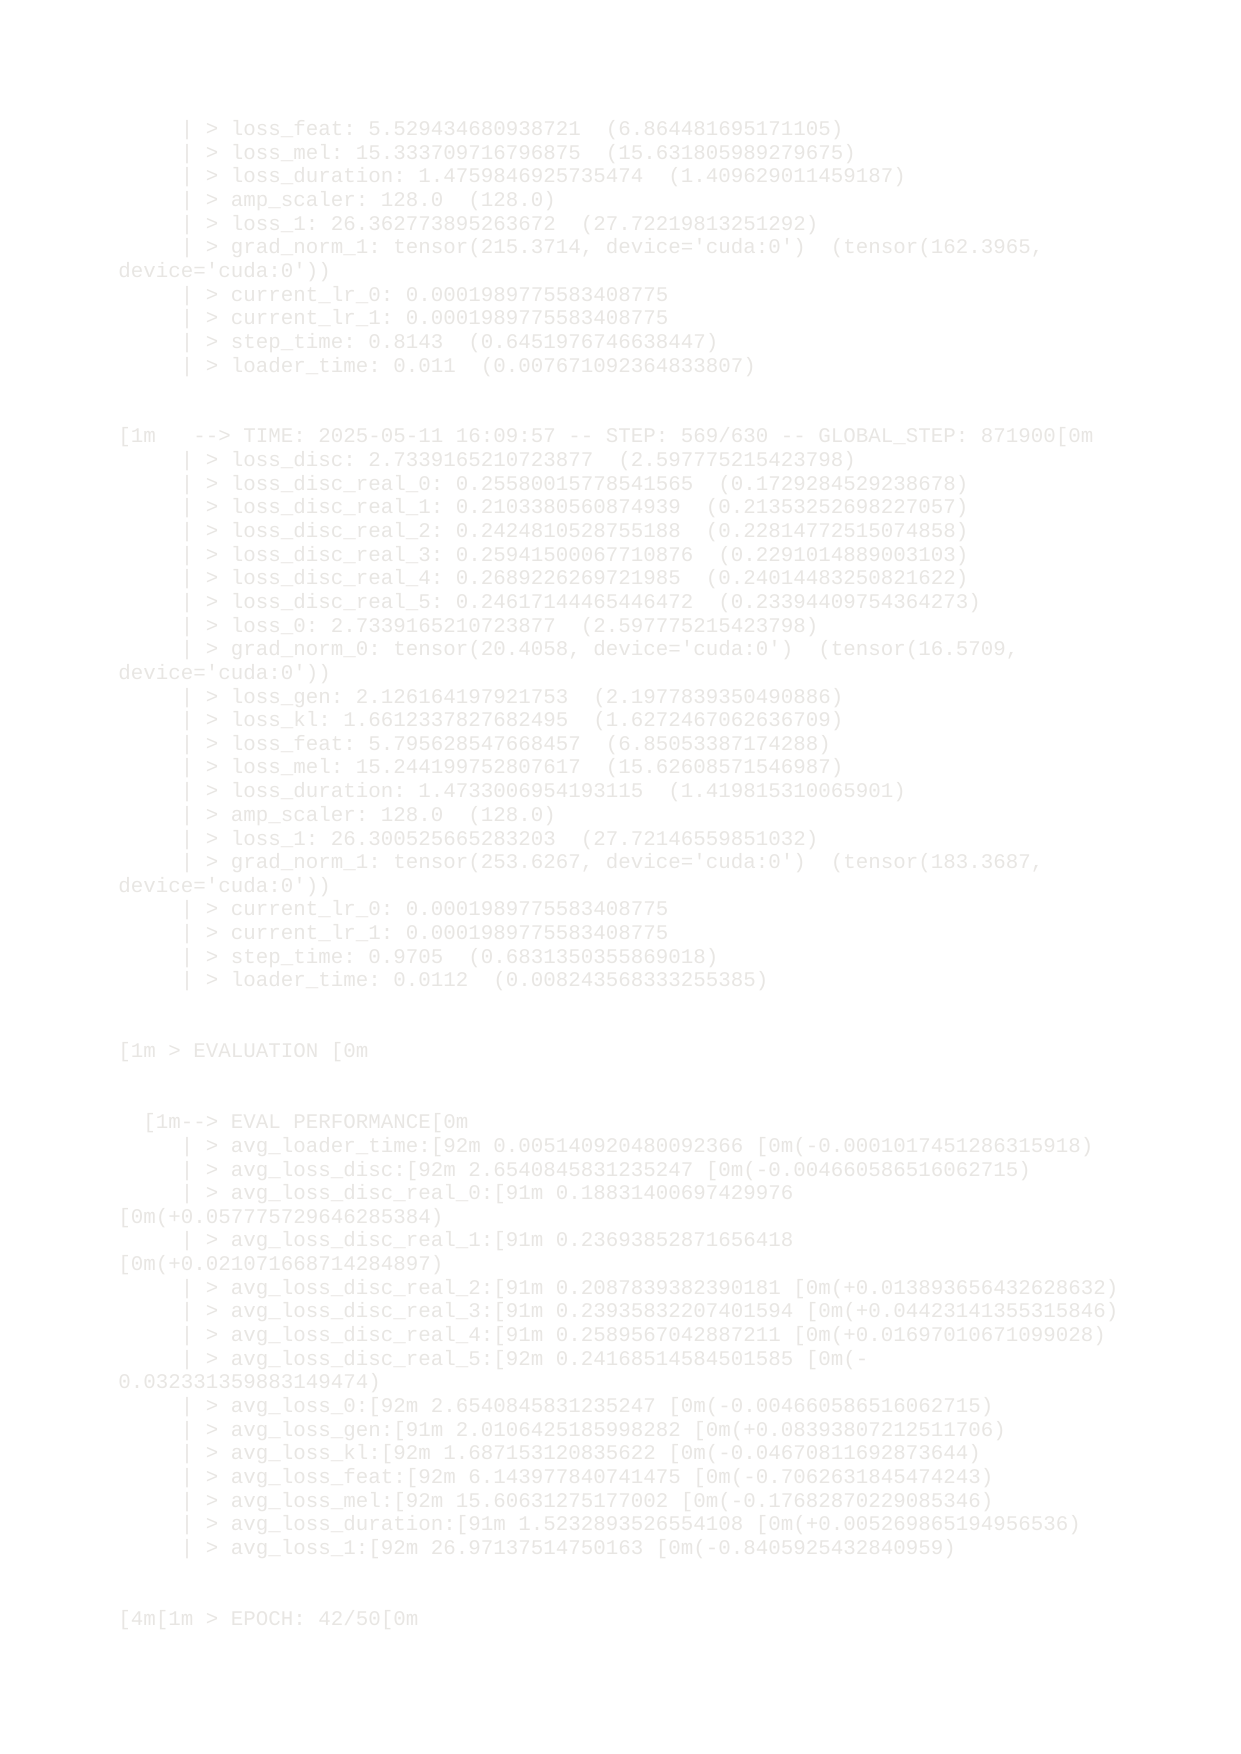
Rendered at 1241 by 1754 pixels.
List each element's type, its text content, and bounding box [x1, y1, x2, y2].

text | > loss_1: 26.362773895263672 (27.72219813251292) [118, 213, 1122, 236]
text | > avg_loader_time:[92m 0.005140920480092366 [0m(-0.0001017451286315918) [118, 1135, 1122, 1158]
text | > avg_loss_disc_real_3:[91m 0.23935832207401594 [0m(+0.04423141355315846) [118, 1300, 1122, 1324]
text | > avg_loss_gen:[91m 2.0106425185998282 [0m(+0.08393807212511706) [118, 1419, 1122, 1442]
text | > loss_disc_real_3: 0.25941500067710876 (0.2291014889003103) [118, 544, 1122, 567]
text | > avg_loss_disc_real_0:[91m 0.18831400697429976 [0m(+0.057775729646285384) [118, 1182, 1122, 1229]
text | > avg_loss_disc_real_5:[92m 0.24168514584501585 [0m(-0.032331359883149474) [118, 1348, 1122, 1395]
text | > current_lr_1: 0.0001989775583408775 [118, 922, 1122, 946]
text | > avg_loss_disc_real_2:[91m 0.2087839382390181 [0m(+0.013893656432628632) [118, 1277, 1122, 1300]
text | > loss_feat: 5.529434680938721 (6.864481695171105) [118, 118, 1122, 142]
text | > loss_mel: 15.244199752807617 (15.62608571546987) [118, 757, 1122, 780]
text | > loss_kl: 1.6612337827682495 (1.6272467062636709) [118, 709, 1122, 733]
text | > grad_norm_0: tensor(20.4058, device='cuda:0') (tensor(16.5709, device='cuda:0')) [118, 638, 1122, 686]
text | > loss_disc_real_2: 0.2424810528755188 (0.22814772515074858) [118, 520, 1122, 544]
text [1m > EVALUATION [0m [118, 1040, 1122, 1064]
text | > step_time: 0.8143 (0.6451976746638447) [118, 331, 1122, 354]
text | > avg_loss_feat:[92m 6.143977840741475 [0m(-0.7062631845474243) [118, 1466, 1122, 1489]
text | > loss_1: 26.300525665283203 (27.72146559851032) [118, 827, 1122, 851]
text [4m[1m > EPOCH: 42/50[0m [118, 1608, 1122, 1631]
text | > loss_gen: 2.126164197921753 (2.1977839350490886) [118, 686, 1122, 709]
text [1m --> TIME: 2025-05-11 16:09:57 -- STEP: 569/630 -- GLOBAL_STEP: 871900[0m [118, 426, 1122, 449]
text | > step_time: 0.9705 (0.6831350355869018) [118, 946, 1122, 969]
text | > loss_disc: 2.7339165210723877 (2.597775215423798) [118, 449, 1122, 473]
text | > grad_norm_1: tensor(215.3714, device='cuda:0') (tensor(162.3965, device='cuda:0')) [118, 236, 1122, 284]
text | > loss_mel: 15.333709716796875 (15.631805989279675) [118, 142, 1122, 165]
text | > avg_loss_kl:[92m 1.687153120835622 [0m(-0.04670811692873644) [118, 1442, 1122, 1466]
text [1m--> EVAL PERFORMANCE[0m [118, 1111, 1122, 1135]
text | > current_lr_0: 0.0001989775583408775 [118, 898, 1122, 922]
text | > amp_scaler: 128.0 (128.0) [118, 189, 1122, 213]
text | > avg_loss_mel:[92m 15.60631275177002 [0m(-0.17682870229085346) [118, 1489, 1122, 1513]
text | > avg_loss_1:[92m 26.97137514750163 [0m(-0.8405925432840959) [118, 1537, 1122, 1561]
text | > loss_disc_real_5: 0.24617144465446472 (0.23394409754364273) [118, 591, 1122, 615]
text | > loss_disc_real_0: 0.25580015778541565 (0.1729284529238678) [118, 473, 1122, 496]
text | > loader_time: 0.0112 (0.008243568333255385) [118, 969, 1122, 993]
text | > avg_loss_disc_real_4:[91m 0.2589567042887211 [0m(+0.01697010671099028) [118, 1324, 1122, 1348]
text | > loss_disc_real_1: 0.2103380560874939 (0.21353252698227057) [118, 496, 1122, 520]
text | > loss_feat: 5.795628547668457 (6.85053387174288) [118, 733, 1122, 757]
text | > loss_disc_real_4: 0.2689226269721985 (0.24014483250821622) [118, 567, 1122, 591]
text | > loss_0: 2.7339165210723877 (2.597775215423798) [118, 615, 1122, 638]
text | > avg_loss_0:[92m 2.6540845831235247 [0m(-0.004660586516062715) [118, 1395, 1122, 1419]
text | > loss_duration: 1.4733006954193115 (1.419815310065901) [118, 780, 1122, 804]
text | > avg_loss_disc:[92m 2.6540845831235247 [0m(-0.004660586516062715) [118, 1158, 1122, 1182]
text | > amp_scaler: 128.0 (128.0) [118, 804, 1122, 827]
text | > grad_norm_1: tensor(253.6267, device='cuda:0') (tensor(183.3687, device='cuda:0')) [118, 851, 1122, 898]
text | > current_lr_1: 0.0001989775583408775 [118, 307, 1122, 331]
text | > loader_time: 0.011 (0.007671092364833807) [118, 354, 1122, 378]
text | > avg_loss_disc_real_1:[91m 0.23693852871656418 [0m(+0.021071668714284897) [118, 1229, 1122, 1277]
text | > loss_duration: 1.4759846925735474 (1.409629011459187) [118, 165, 1122, 189]
text | > avg_loss_duration:[91m 1.5232893526554108 [0m(+0.005269865194956536) [118, 1513, 1122, 1537]
text | > current_lr_0: 0.0001989775583408775 [118, 284, 1122, 307]
